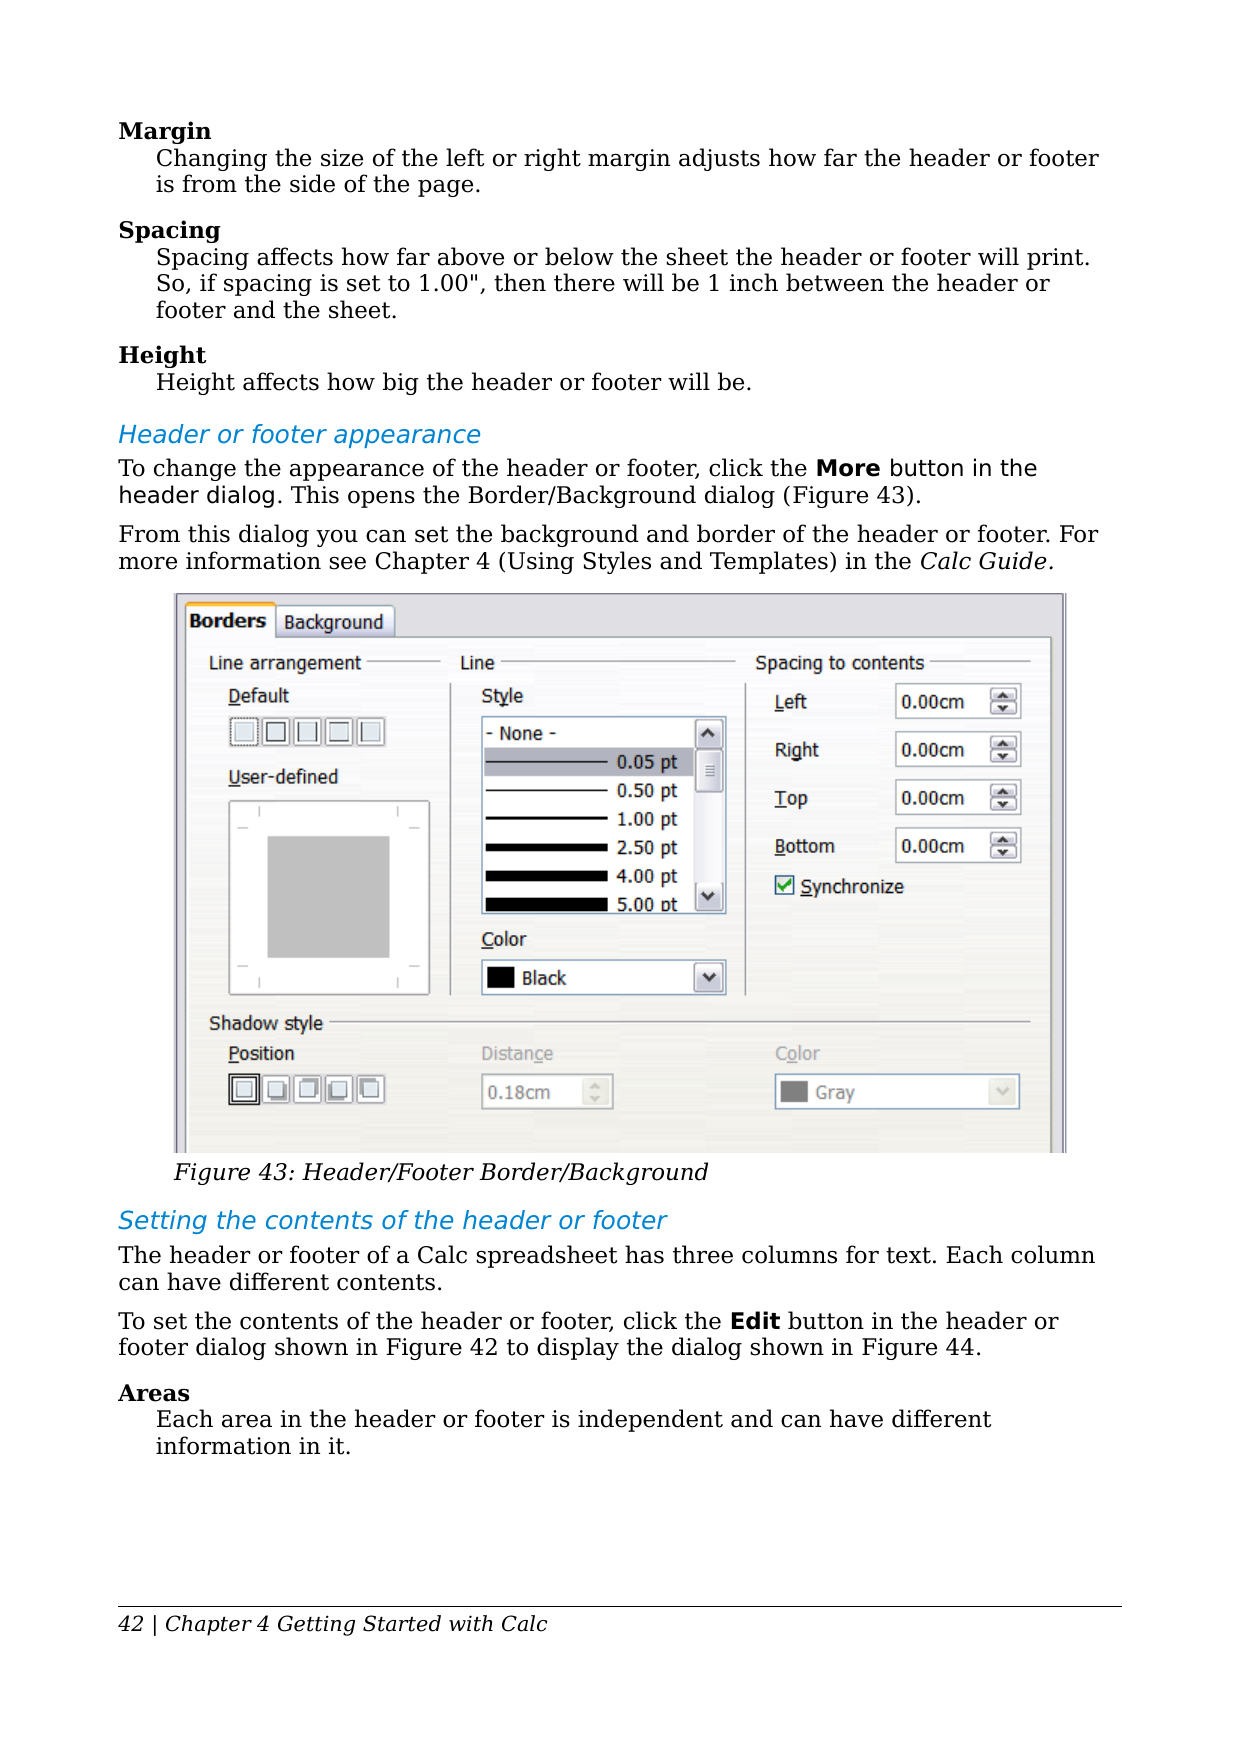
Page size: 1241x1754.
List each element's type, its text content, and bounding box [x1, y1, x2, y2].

text Each area in the header or footer is independent and can have different information in it. [156, 1407, 1122, 1460]
text Height affects how big the header or footer will be. [156, 369, 1122, 396]
text Areas [118, 1380, 1122, 1407]
text Spacing affects how far above or below the sheet the header or footer will print. So, if spacing is set to 1.00", then there will be 1 inch between the header or footer and the sheet. [156, 244, 1122, 324]
text The header or footer of a Calc spreadsheet has three columns for text. Each column can have different contents. [118, 1242, 1122, 1295]
subtitle Setting the contents of the header or footer [118, 1206, 1122, 1236]
text To change the appearance of the header or footer, click the More button in the header dialog. This opens the Border/Background dialog (Figure 43). [118, 456, 1122, 509]
picture [173, 593, 1067, 1153]
text Changing the size of the left or right margin adjusts how far the header or footer is from the side of the page. [156, 145, 1122, 198]
text Margin [118, 118, 1122, 145]
text Height [118, 342, 1122, 369]
text Figure 43: Header/Footer Border/Background [174, 1159, 1066, 1185]
subtitle Header or footer appearance [118, 420, 1122, 449]
text Spacing [118, 217, 1122, 244]
text From this dialog you can set the background and border of the header or footer. For more information see Chapter 4 (Using Styles and Templates) in the Calc Guide. [118, 521, 1122, 575]
text To set the contents of the header or footer, click the Edit button in the header or footer dialog shown in Figure 42 to display the dialog shown in Figure 44. [118, 1308, 1122, 1361]
